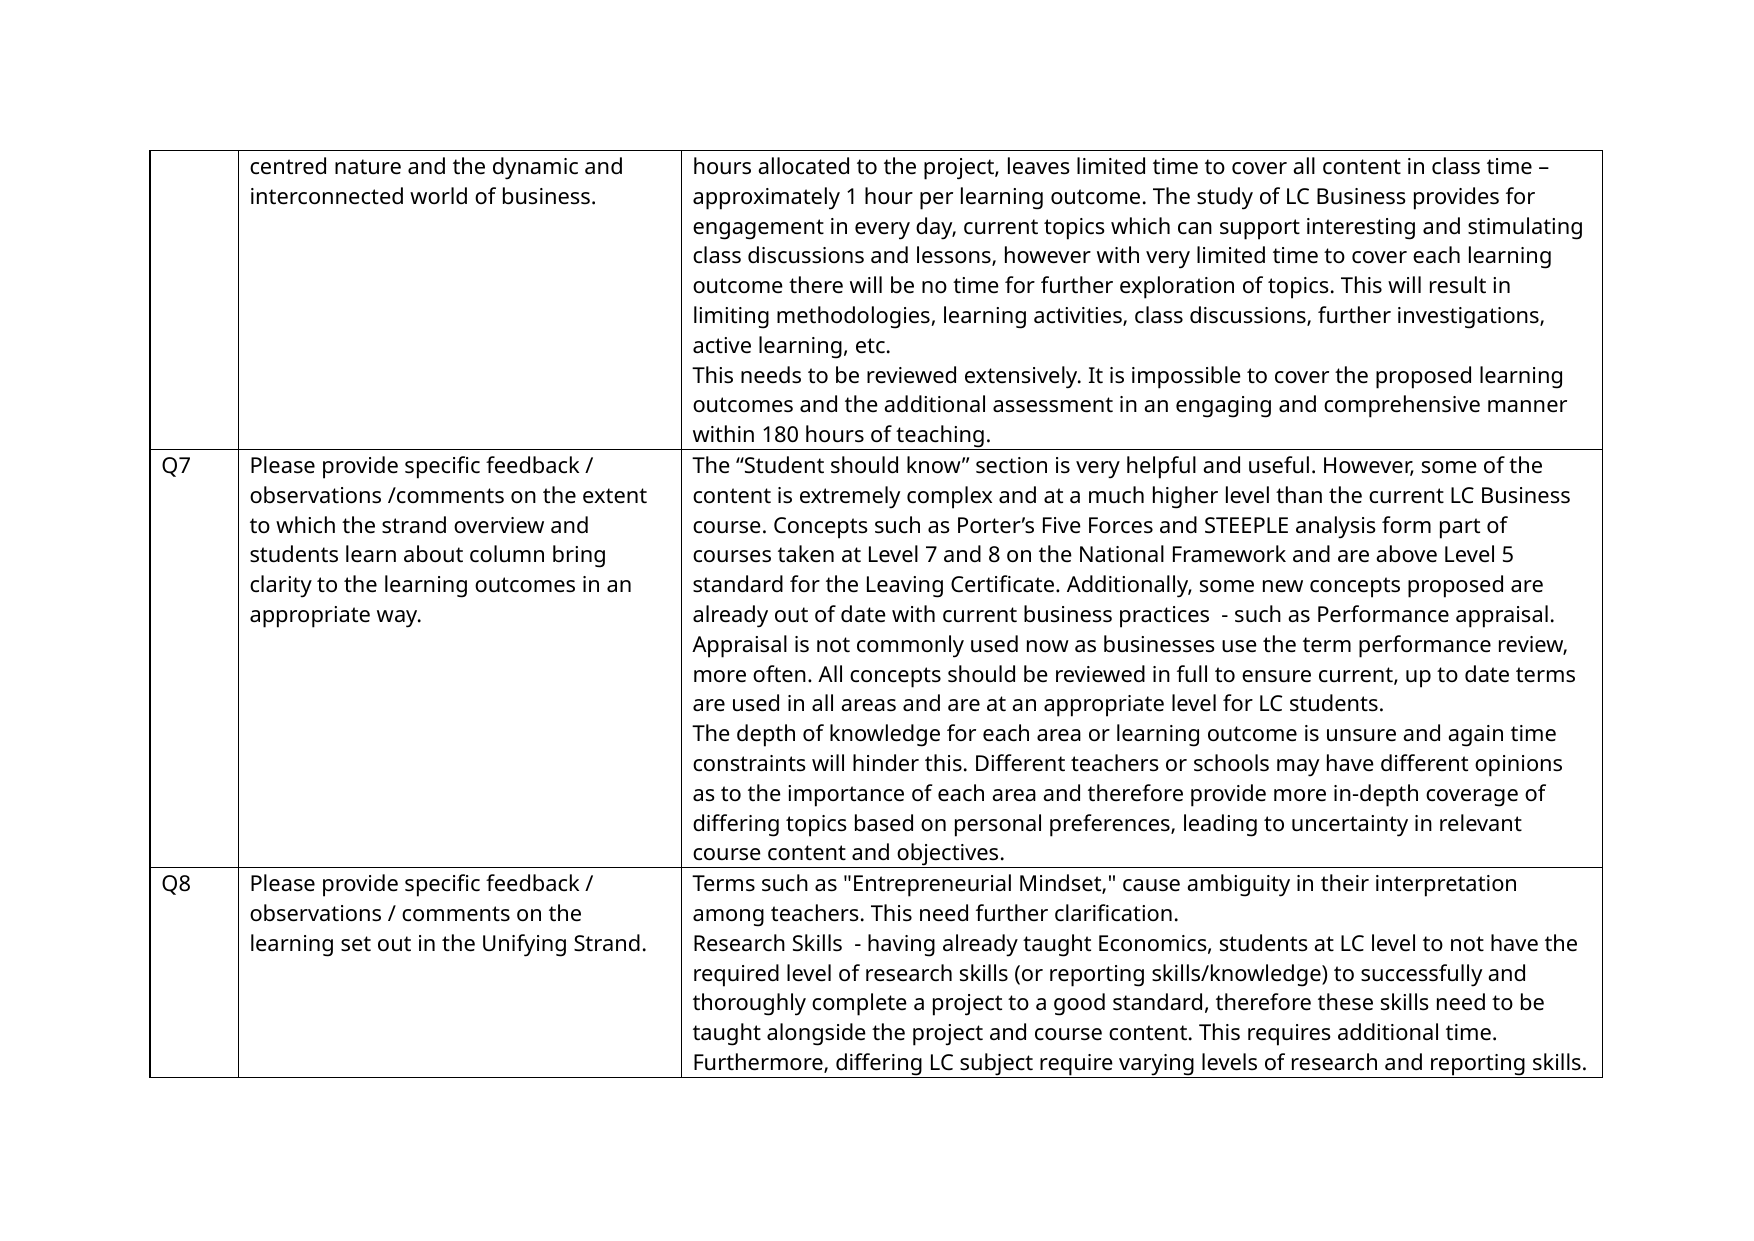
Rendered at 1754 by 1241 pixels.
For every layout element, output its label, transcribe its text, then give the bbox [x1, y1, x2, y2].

table_cell Terms such as "Entrepreneurial Mindset," cause ambiguity in their interpretation among teachers. This need further clarification. Research Skills - having already taught Economics, students at LC level to not have the required level of research skills (or reporting skills/knowledge) to successfully and thoroughly complete a project to a good standard, therefore these skills need to be taught alongside the project and course content. This requires additional time. Furthermore, differing LC subject require varying levels of research and reporting skills. [682, 868, 1602, 1077]
table_cell Q8 [151, 868, 238, 1077]
table_cell Please provide specific feedback / observations / comments on the learning set out in the Unifying Strand. [239, 868, 681, 1077]
table_cell The “Student should know” section is very helpful and useful. However, some of the content is extremely complex and at a much higher level than the current LC Business course. Concepts such as Porter’s Five Forces and STEEPLE analysis form part of courses taken at Level 7 and 8 on the National Framework and are above Level 5 standard for the Leaving Certificate. Additionally, some new concepts proposed are already out of date with current business practices - such as Performance appraisal. Appraisal is not commonly used now as businesses use the term performance review, more often. All concepts should be reviewed in full to ensure current, up to date terms are used in all areas and are at an appropriate level for LC students. The depth of knowledge for each area or learning outcome is unsure and again time constraints will hinder this. Different teachers or schools may have different opinions as to the importance of each area and therefore provide more in-depth coverage of differing topics based on personal preferences, leading to uncertainty in relevant course content and objectives. [682, 450, 1602, 867]
table_cell hours allocated to the project, leaves limited time to cover all content in class time – approximately 1 hour per learning outcome. The study of LC Business provides for engagement in every day, current topics which can support interesting and stimulating class discussions and lessons, however with very limited time to cover each learning outcome there will be no time for further exploration of topics. This will result in limiting methodologies, learning activities, class discussions, further investigations, active learning, etc. This needs to be reviewed extensively. It is impossible to cover the proposed learning outcomes and the additional assessment in an engaging and comprehensive manner within 180 hours of teaching. [682, 151, 1602, 449]
table_cell [151, 151, 238, 449]
table_cell centred nature and the dynamic and interconnected world of business. [239, 151, 681, 449]
table_cell Please provide specific feedback / observations /comments on the extent to which the strand overview and students learn about column bring clarity to the learning outcomes in an appropriate way. [239, 450, 681, 867]
table_cell Q7 [151, 450, 238, 867]
